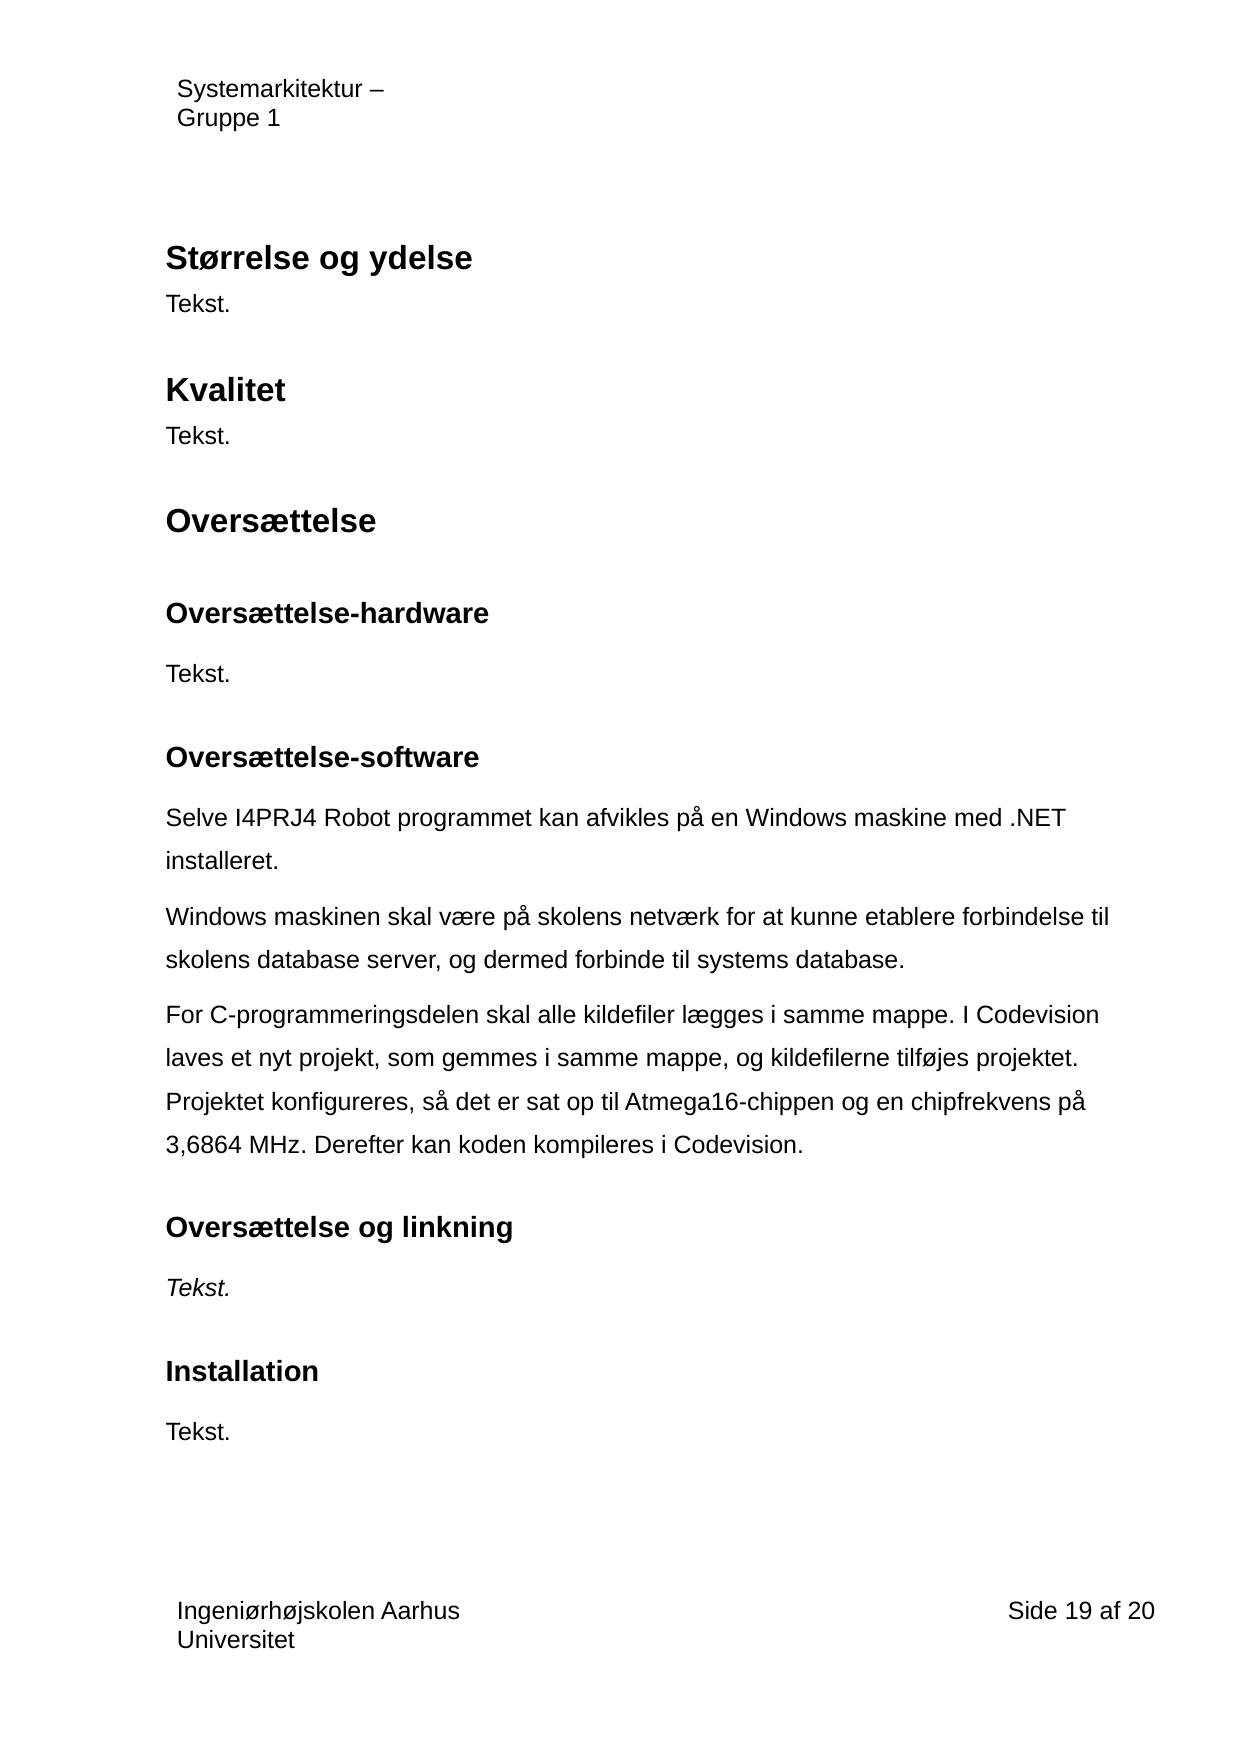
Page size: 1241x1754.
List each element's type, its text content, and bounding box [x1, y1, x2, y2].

text Tekst. [165, 1273, 1152, 1302]
text For C-programmeringsdelen skal alle kildefiler lægges i samme mappe. I Codevision laves et nyt projekt, som gemmes i samme mappe, og kildefilerne tilføjes projektet. Projektet konfigureres, så det er sat op til Atmega16-chippen og en chipfrekvens på 3,6864 MHz. Derefter kan koden kompileres i Codevision. [165, 1000, 1152, 1158]
text Tekst. [165, 1417, 1152, 1445]
subtitle Størrelse og ydelse [165, 238, 1152, 277]
subtitle Oversættelse og linkning [165, 1210, 1152, 1244]
text Tekst. [165, 659, 1152, 688]
text Windows maskinen skal være på skolens netværk for at kunne etablere forbindelse til skolens database server, og dermed forbinde til systems database. [165, 902, 1152, 973]
subtitle Installation [165, 1354, 1152, 1387]
subtitle Kvalitet [165, 370, 1152, 408]
subtitle Oversættelse [165, 501, 1152, 540]
text Tekst. [165, 421, 1152, 449]
subtitle Oversættelse-software [165, 740, 1152, 773]
text Tekst. [165, 289, 1152, 318]
text Selve I4PRJ4 Robot programmet kan afvikles på en Windows maskine med .NET installeret. [165, 803, 1152, 875]
subtitle Oversættelse-hardware [165, 597, 1152, 630]
